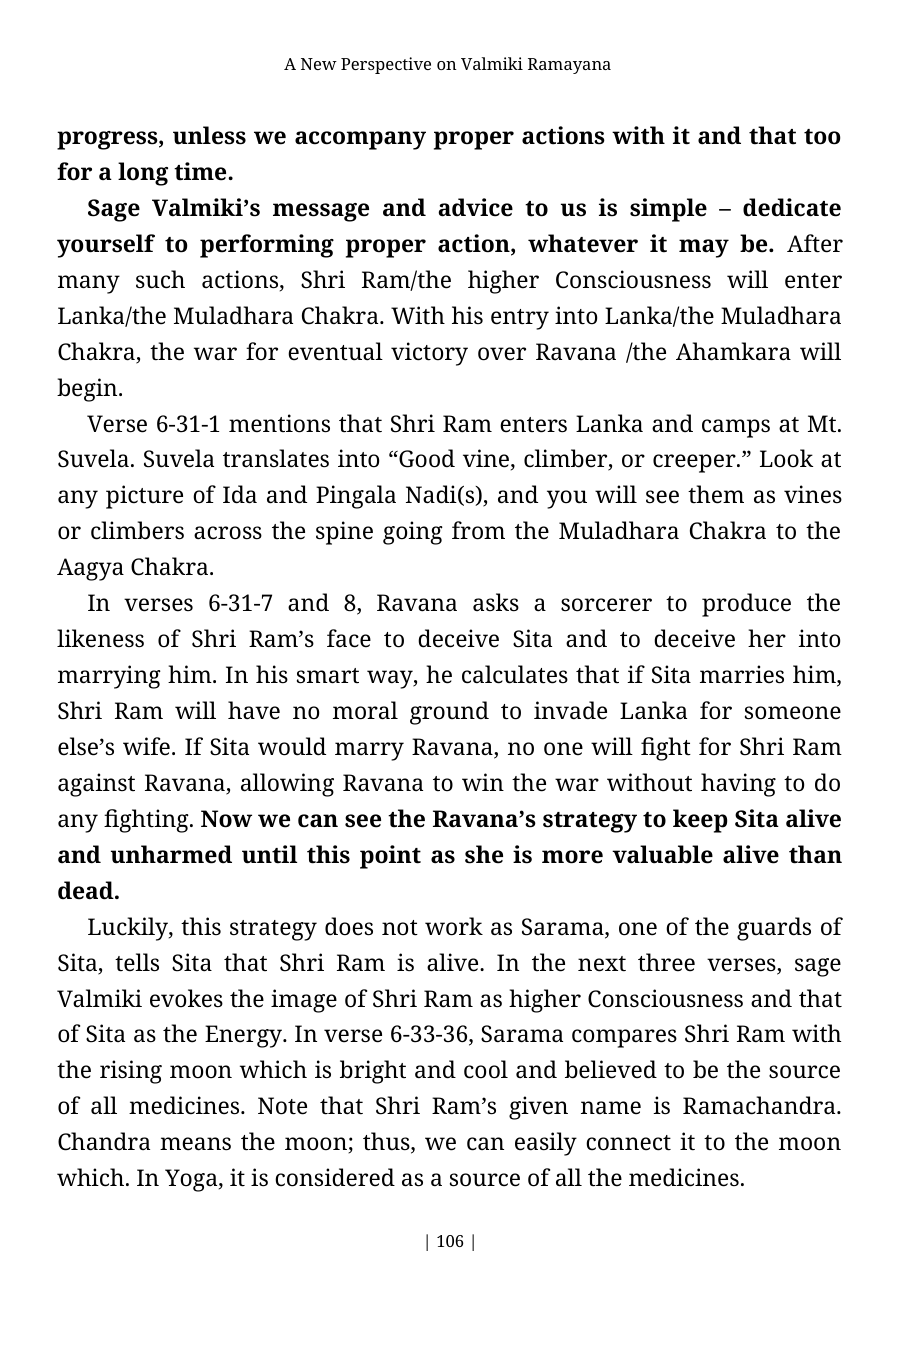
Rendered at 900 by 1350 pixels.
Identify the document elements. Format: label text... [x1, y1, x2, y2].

text Sage Valmiki’s message and advice to us is simple – dedicate yourself to performing proper action, whatever it may be. After many such actions, Shri Ram/the higher Consciousness will enter Lanka/the Muladhara Chakra. With his entry into Lanka/the Muladhara Chakra, the war for eventual victory over Ravana /the Ahamkara will begin. [57, 192, 843, 403]
text Luckily, this strategy does not work as Sarama, one of the guards of Sita, tells Sita that Shri Ram is alive. In the next three verses, sage Valmiki evokes the image of Shri Ram as higher Consciousness and that of Sita as the Energy. In verse 6-33-36, Sarama compares Shri Ram with the rising moon which is bright and cool and believed to be the source of all medicines. Note that Shri Ram’s given name is Ramachandra. Chandra means the moon; thus, we can easily connect it to the moon which. In Yoga, it is considered as a source of all the medicines. [57, 911, 843, 1193]
text In verses 6-31-7 and 8, Ravana asks a sorcerer to produce the likeness of Shri Ram’s face to deceive Sita and to deceive her into marrying him. In his smart way, he calculates that if Sita marries him, Shri Ram will have no moral ground to invade Lanka for someone else’s wife. If Sita would marry Ravana, no one will fight for Shri Ram against Ravana, allowing Ravana to win the war without having to do any fighting. Now we can see the Ravana’s strategy to keep Sita alive and unharmed until this point as she is more valuable alive than dead. [57, 587, 843, 906]
text Verse 6-31-1 mentions that Shri Ram enters Lanka and camps at Mt. Suvela. Suvela translates into “Good vine, climber, or creeper.” Look at any picture of Ida and Pingala Nadi(s), and you will see them as vines or climbers across the spine going from the Muladhara Chakra to the Aagya Chakra. [57, 407, 843, 582]
text progress, unless we accompany proper actions with it and that too for a long time. [57, 120, 843, 187]
